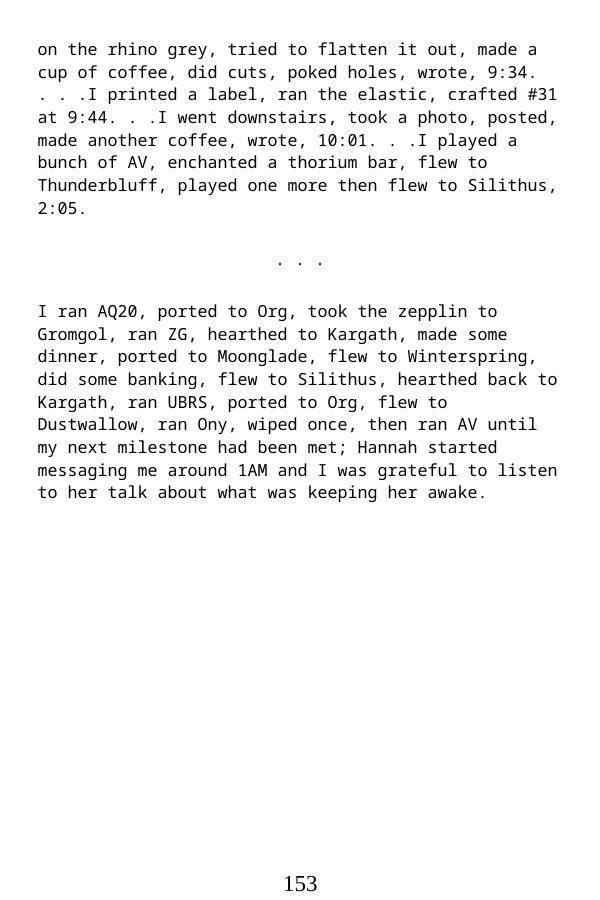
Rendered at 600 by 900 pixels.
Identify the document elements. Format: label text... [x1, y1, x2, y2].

text . . . [37, 248, 562, 271]
text . . .I printed a label, ran the elastic, crafted #31 at 9:44. . .I went downstairs, took a photo, posted, made another coffee, wrote, 10:01. . .I played a bunch of AV, enchanted a thorium bar, flew to Thunderbluff, played one more then flew to Silithus, 2:05. [37, 83, 562, 219]
text I ran AQ20, ported to Org, took the zepplin to Gromgol, ran ZG, hearthed to Kargath, made some dinner, ported to Moonglade, flew to Winterspring, did some banking, flew to Silithus, hearthed back to Kargath, ran UBRS, ported to Org, flew to Dustwallow, ran Ony, wiped once, then ran AV until my next milestone had been met; Hannah started messaging me around 1AM and I was grateful to listen to her talk about what was keeping her awake. [37, 299, 562, 504]
text on the rhino grey, tried to flatten it out, made a cup of coffee, did cuts, poked holes, wrote, 9:34. [37, 37, 562, 83]
